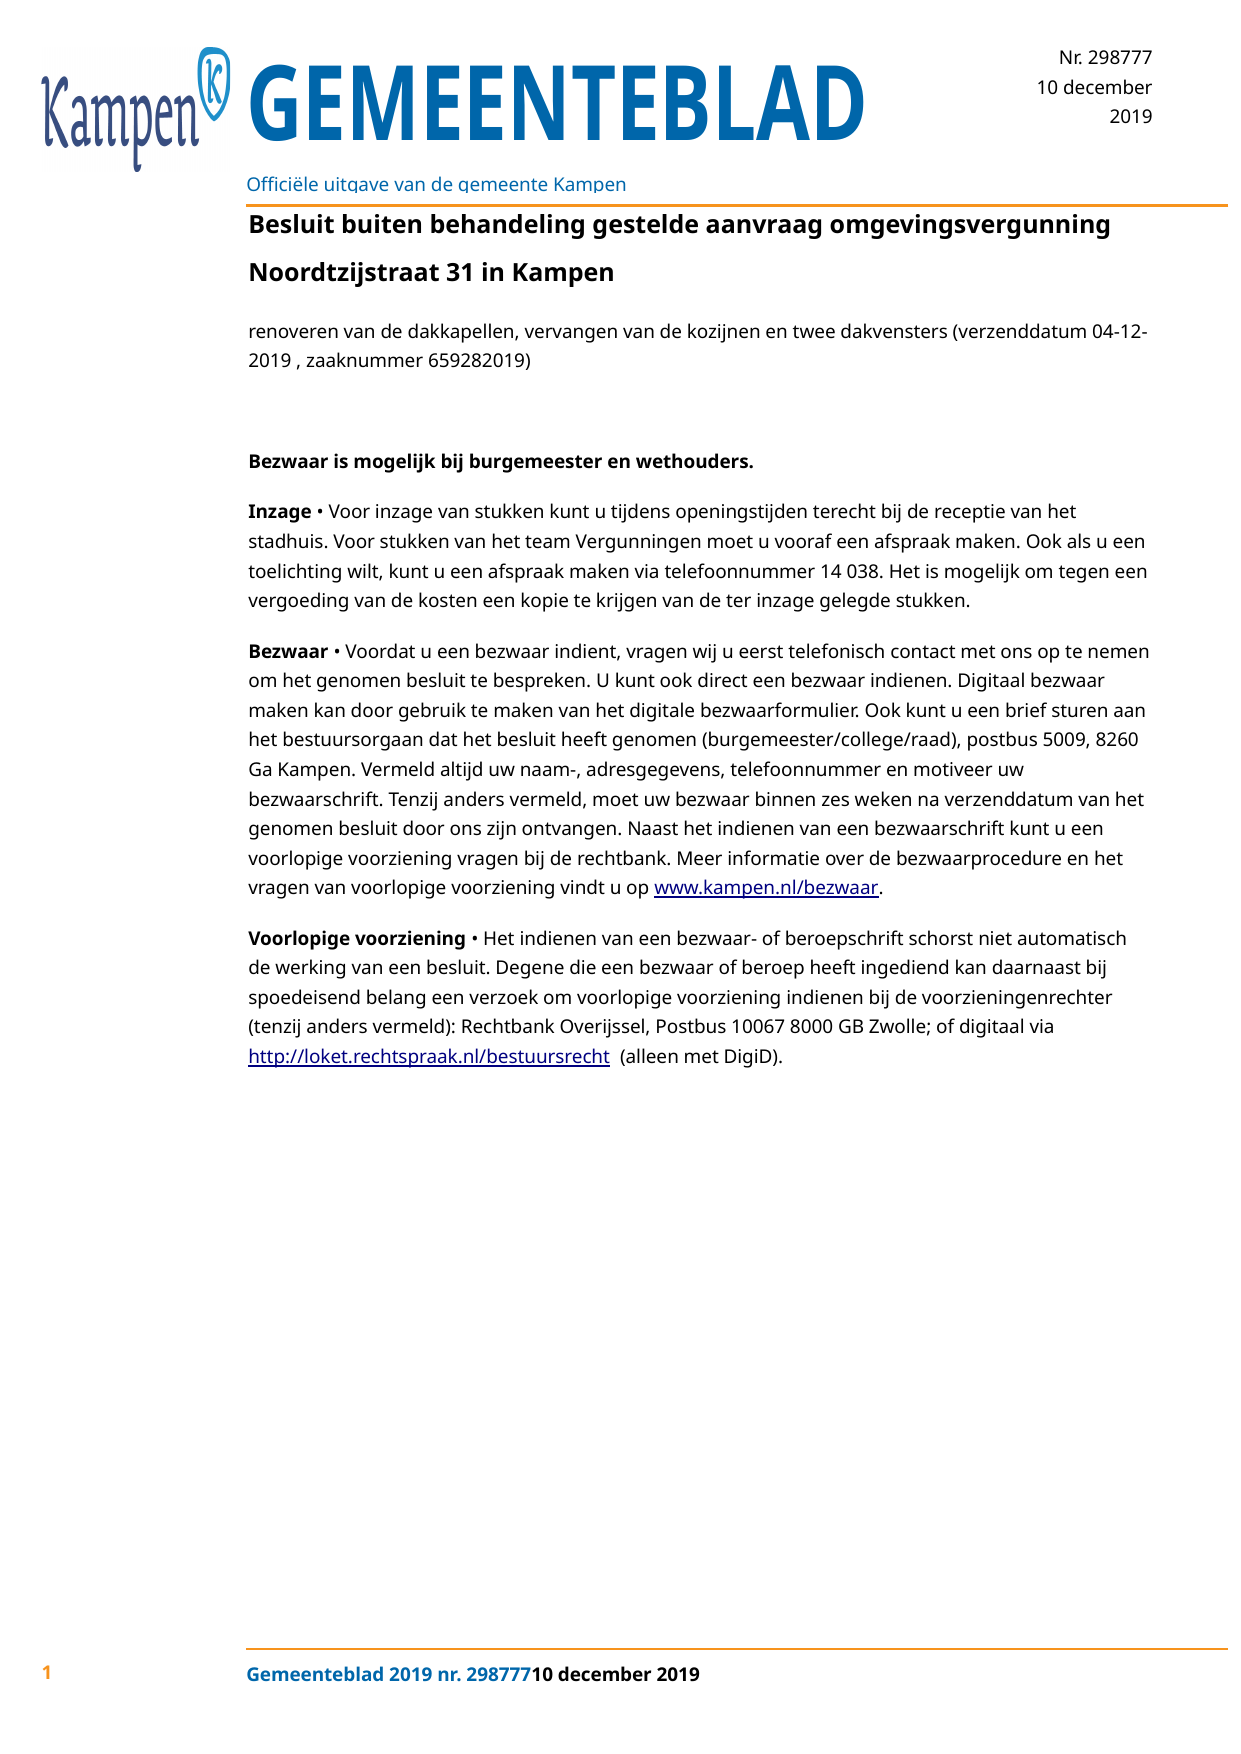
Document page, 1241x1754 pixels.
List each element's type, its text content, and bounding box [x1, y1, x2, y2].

text Bezwaar • Voordat u een bezwaar indient, vragen wij u eerst telefonisch contact met ons op te nemen om het genomen besluit te bespreken. U kunt ook direct een bezwaar indienen. Digitaal bezwaar maken kan door gebruik te maken van het digitale bezwaarformulier. Ook kunt u een brief sturen aan het bestuursorgaan dat het besluit heeft genomen (burgemeester/college/raad), postbus 5009, 8260 Ga Kampen. Vermeld altijd uw naam-, adresgegevens, telefoonnummer en motiveer uw bezwaarschrift. Tenzij anders vermeld, moet uw bezwaar binnen zes weken na verzenddatum van het genomen besluit door ons zijn ontvangen. Naast het indienen van een bezwaarschrift kunt u een voorlopige voorziening vragen bij de rechtbank. Meer informatie over de bezwaarprocedure en het vragen van voorlopige voorziening vindt u op www.kampen.nl/bezwaar. [248, 638, 1152, 900]
text Inzage • Voor inzage van stukken kunt u tijdens openingstijden terecht bij de receptie van het stadhuis. Voor stukken van het team Vergunningen moet u vooraf een afspraak maken. Ook als u een toelichting wilt, kunt u een afspraak maken via telefoonnummer 14 038. Het is mogelijk om tegen een vergoeding van de kosten een kopie te krijgen van de ter inzage gelegde stukken. [248, 499, 1152, 613]
picture [41, 47, 231, 172]
text Bezwaar is mogelijk bij burgemeester en wethouders. [248, 448, 1152, 474]
text renoveren van de dakkapellen, vervangen van de kozijnen en twee dakvensters (verzenddatum 04-12-2019 , zaaknummer 659282019) [248, 318, 1152, 373]
text Besluit buiten behandeling gestelde aanvraag omgevingsvergunning Noordtzijstraat 31 in Kampen [248, 207, 1152, 288]
text Voorlopige voorziening • Het indienen van een bezwaar- of beroepschrift schorst niet automatisch de werking van een besluit. Degene die een bezwaar of beroep heeft ingediend kan daarnaast bij spoedeisend belang een verzoek om voorlopige voorziening indienen bij de voorzieningenrechter (tenzij anders vermeld): Rechtbank Overijssel, Postbus 10067 8000 GB Zwolle; of digitaal via http://loket.rechtspraak.nl/bestuursrecht (alleen met DigiD). [248, 925, 1152, 1069]
